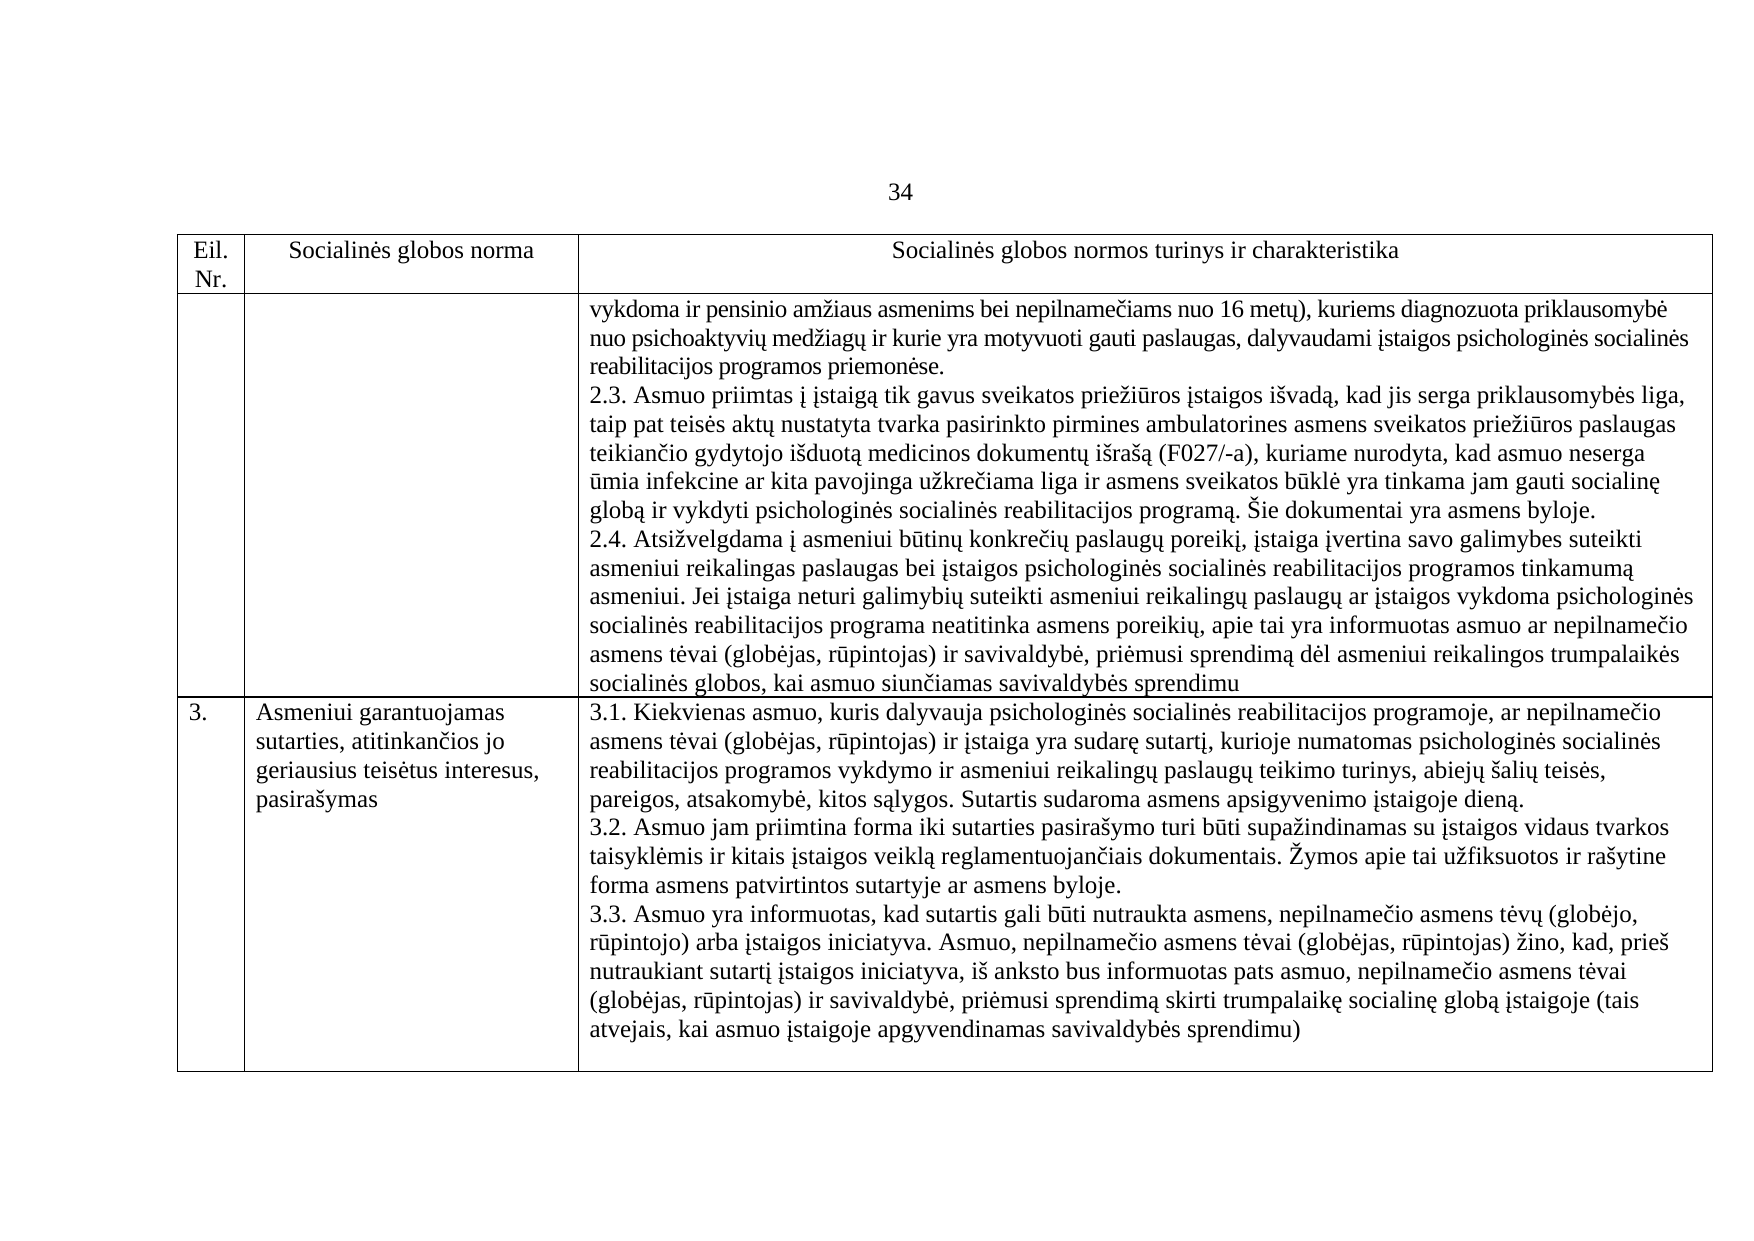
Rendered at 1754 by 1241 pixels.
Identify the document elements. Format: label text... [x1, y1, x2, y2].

table_header Socialinės globos norma [245, 235, 578, 293]
table_header Socialinės globos normos turinys ir charakteristika [579, 235, 1712, 293]
table_cell [245, 294, 578, 696]
table_cell 3.1. Kiekvienas asmuo, kuris dalyvauja psichologinės socialinės reabilitacijos programoje, ar nepilnamečio asmens tėvai (globėjas, rūpintojas) ir įstaiga yra sudarę sutartį, kurioje numatomas psichologinės socialinės reabilitacijos programos vykdymo ir asmeniui reikalingų paslaugų teikimo turinys, abiejų šalių teisės, pareigos, atsakomybė, kitos sąlygos. Sutartis sudaroma asmens apsigyvenimo įstaigoje dieną. 3.2. Asmuo jam priimtina forma iki sutarties pasirašymo turi būti supažindinamas su įstaigos vidaus tvarkos taisyklėmis ir kitais įstaigos veiklą reglamentuojančiais dokumentais. Žymos apie tai užfiksuotos ir rašytine forma asmens patvirtintos sutartyje ar asmens byloje. 3.3. Asmuo yra informuotas, kad sutartis gali būti nutraukta asmens, nepilnamečio asmens tėvų (globėjo, rūpintojo) arba įstaigos iniciatyva. Asmuo, nepilnamečio asmens tėvai (globėjas, rūpintojas) žino, kad, prieš nutraukiant sutartį įstaigos iniciatyva, iš anksto bus informuotas pats asmuo, nepilnamečio asmens tėvai (globėjas, rūpintojas) ir savivaldybė, priėmusi sprendimą skirti trumpalaikę socialinę globą įstaigoje (tais atvejais, kai asmuo įstaigoje apgyvendinamas savivaldybės sprendimu) [579, 698, 1712, 1071]
table_cell 3. [178, 698, 244, 1071]
table_header Eil. Nr. [178, 235, 244, 293]
table_cell Asmeniui garantuojamas sutarties, atitinkančios jo geriausius teisėtus interesus, pasirašymas [245, 698, 578, 1071]
table_cell [178, 294, 244, 696]
table_cell vykdoma ir pensinio amžiaus asmenims bei nepilnamečiams nuo 16 metų), kuriems diagnozuota priklausomybė nuo psichoaktyvių medžiagų ir kurie yra motyvuoti gauti paslaugas, dalyvaudami įstaigos psichologinės socialinės reabilitacijos programos priemonėse. 2.3. Asmuo priimtas į įstaigą tik gavus sveikatos priežiūros įstaigos išvadą, kad jis serga priklausomybės liga, taip pat teisės aktų nustatyta tvarka pasirinkto pirmines ambulatorines asmens sveikatos priežiūros paslaugas teikiančio gydytojo išduotą medicinos dokumentų išrašą (F027/-a), kuriame nurodyta, kad asmuo neserga ūmia infekcine ar kita pavojinga užkrečiama liga ir asmens sveikatos būklė yra tinkama jam gauti socialinę globą ir vykdyti psichologinės socialinės reabilitacijos programą. Šie dokumentai yra asmens byloje. 2.4. Atsižvelgdama į asmeniui būtinų konkrečių paslaugų poreikį, įstaiga įvertina savo galimybes suteikti asmeniui reikalingas paslaugas bei įstaigos psichologinės socialinės reabilitacijos programos tinkamumą asmeniui. Jei įstaiga neturi galimybių suteikti asmeniui reikalingų paslaugų ar įstaigos vykdoma psichologinės socialinės reabilitacijos programa neatitinka asmens poreikių, apie tai yra informuotas asmuo ar nepilnamečio asmens tėvai (globėjas, rūpintojas) ir savivaldybė, priėmusi sprendimą dėl asmeniui reikalingos trumpalaikės socialinės globos, kai asmuo siunčiamas savivaldybės sprendimu [579, 294, 1712, 696]
